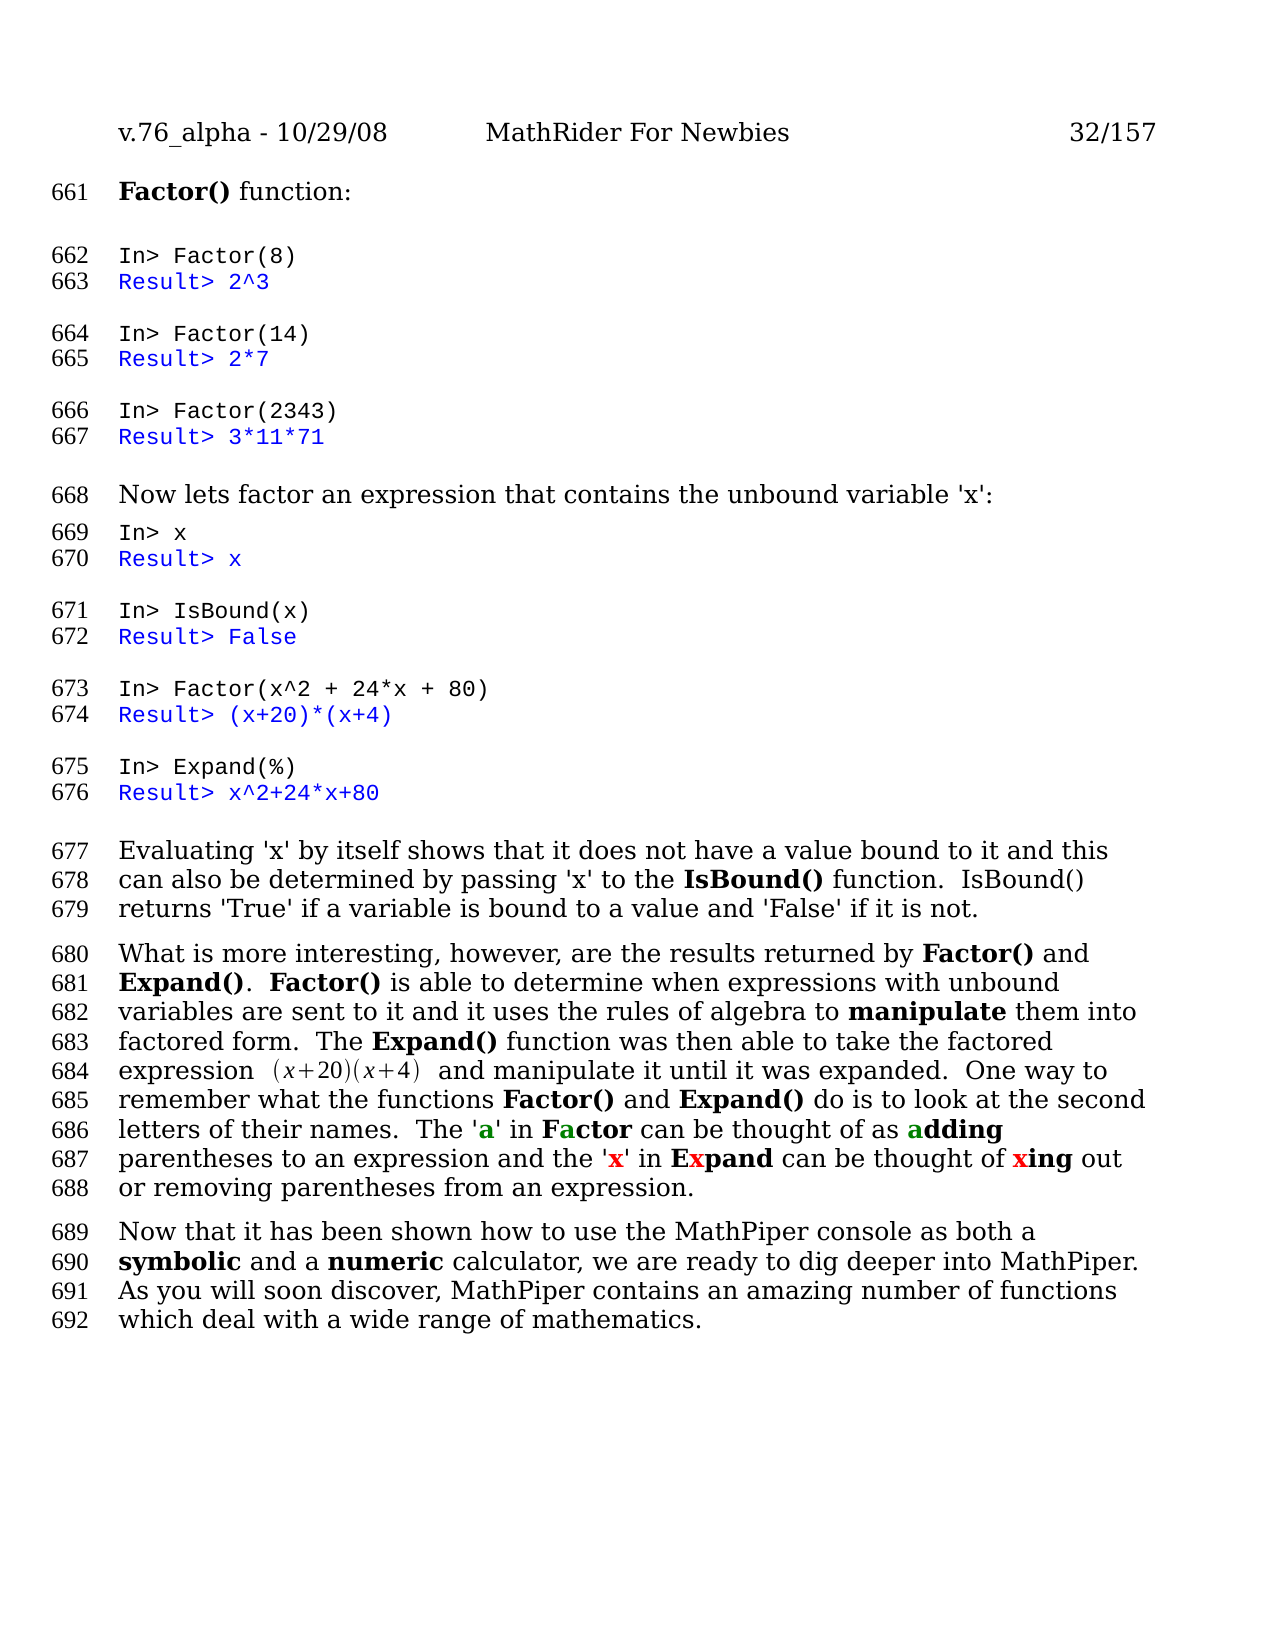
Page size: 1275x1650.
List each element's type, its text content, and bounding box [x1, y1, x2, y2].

text In> Factor(2343) [118, 400, 1157, 426]
text Result> 2^3 [118, 270, 1157, 296]
text Result> 3*11*71 [118, 426, 1157, 452]
text Result> x^2+24*x+80 [118, 781, 1157, 807]
text Result> False [118, 625, 1157, 651]
text In> Factor(x^2 + 24*x + 80) [118, 677, 1157, 703]
text Result> 2*7 [118, 348, 1157, 374]
text Now lets factor an expression that contains the unbound variable 'x': [118, 481, 1157, 510]
text In> Expand(%) [118, 755, 1157, 781]
text Factor() function: [118, 177, 1157, 206]
text In> x [118, 522, 1157, 548]
text Result> (x+20)*(x+4) [118, 703, 1157, 729]
text Result> x [118, 548, 1157, 573]
text In> IsBound(x) [118, 599, 1157, 625]
text Evaluating 'x' by itself shows that it does not have a value bound to it and this can also be determined by passing 'x' to the IsBound() function. IsBound() returns 'True' if a variable is bound to a value and 'False' if it is not. [118, 836, 1157, 924]
text What is more interesting, however, are the results returned by Factor() and Expand(). Factor() is able to determine when expressions with unbound variables are sent to it and it uses the rules of algebra to manipulate them into factored form. The Expand() function was then able to take the factored expressionand manipulate it until it was expanded. One way to remember what the functions Factor() and Expand() do is to look at the second letters of their names. The 'a' in Factor can be thought of as adding parentheses to an expression and the 'x' in Expand can be thought of xing out or removing parentheses from an expression. [118, 939, 1157, 1203]
text In> Factor(14) [118, 322, 1157, 348]
text Now that it has been shown how to use the MathPiper console as both a symbolic and a numeric calculator, we are ready to dig deeper into MathPiper. As you will soon discover, MathPiper contains an amazing number of functions which deal with a wide range of mathematics. [118, 1218, 1157, 1334]
text In> Factor(8) [118, 244, 1157, 270]
